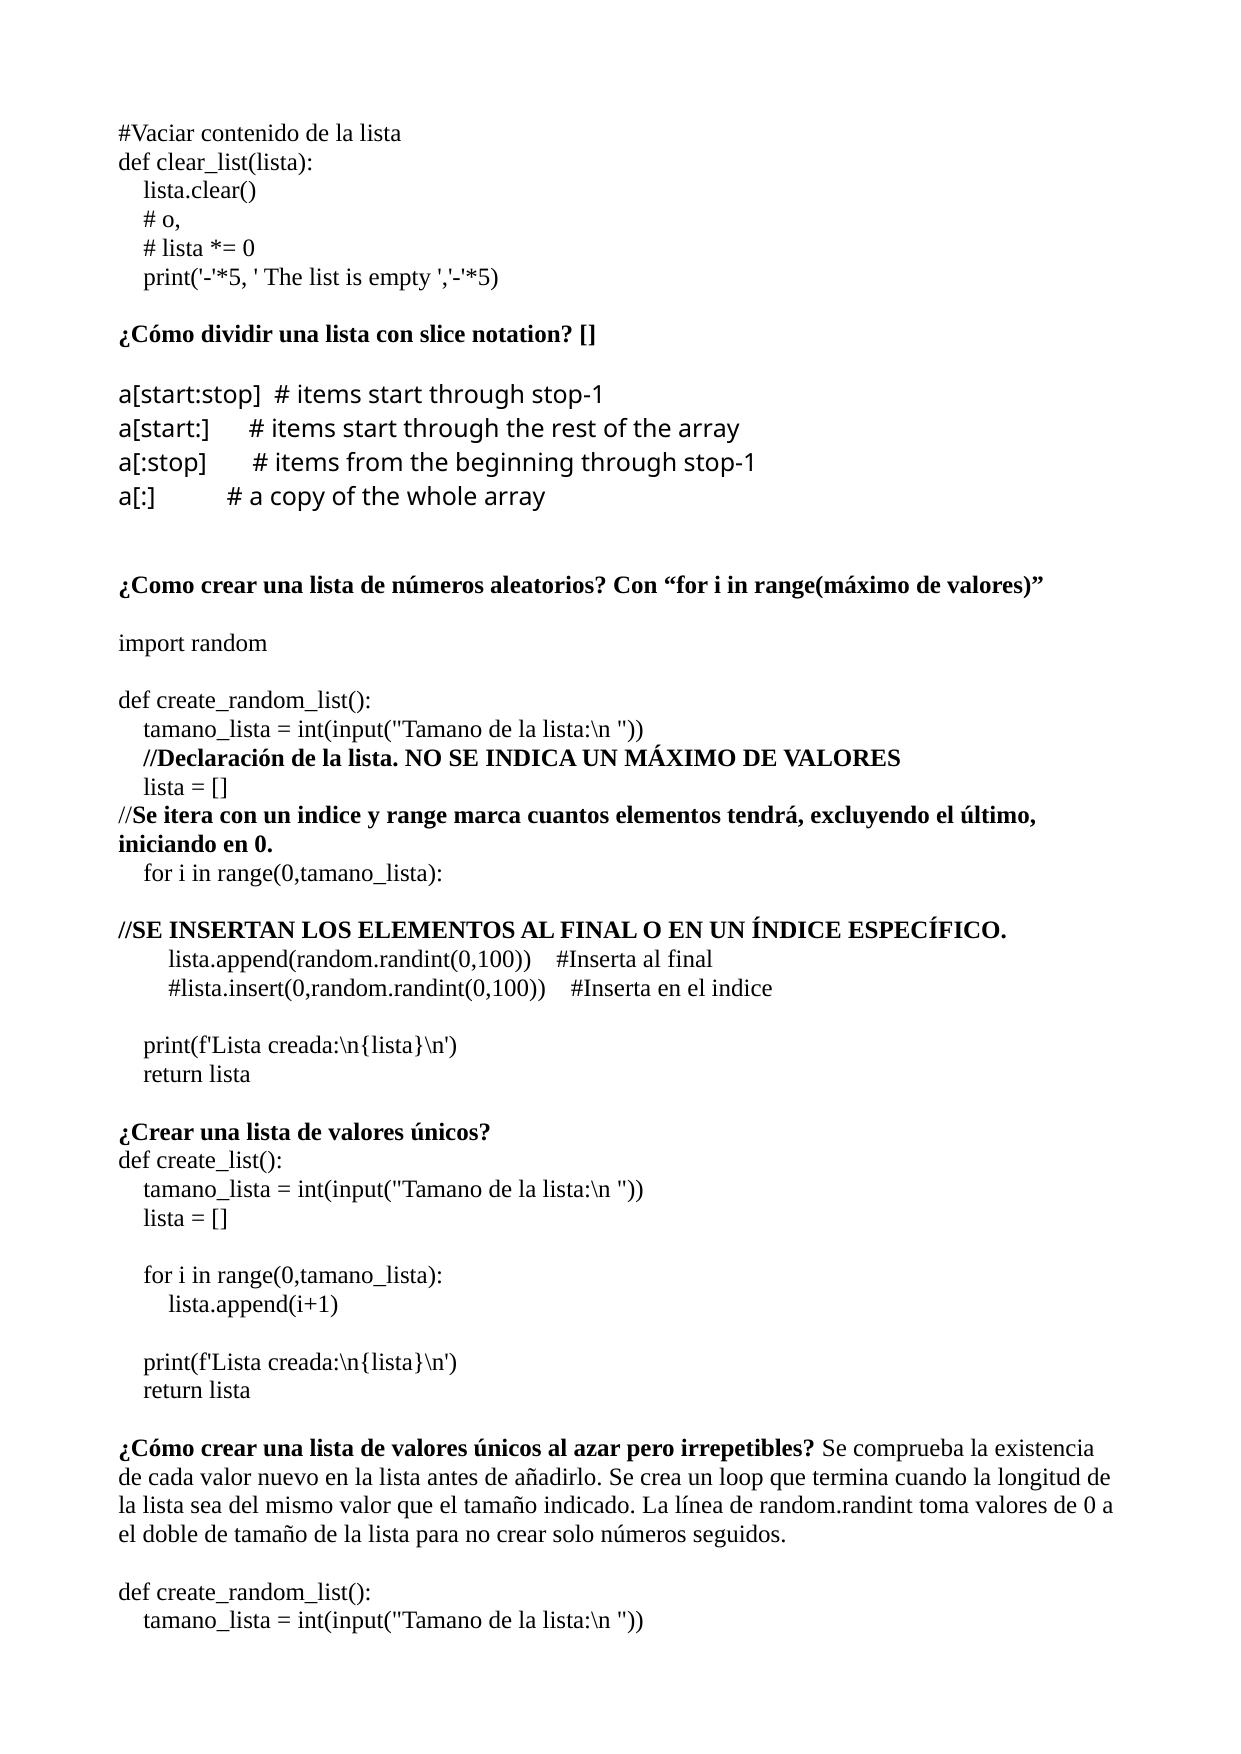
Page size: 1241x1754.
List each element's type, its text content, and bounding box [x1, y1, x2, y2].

text print('-'*5, ' The list is empty ','-'*5) [118, 262, 1122, 291]
text ¿Crear una lista de valores únicos? [118, 1117, 1122, 1146]
text a[:] # a copy of the whole array [118, 479, 1122, 513]
text def create_list(): [118, 1146, 1122, 1174]
text lista = [] [118, 772, 1122, 801]
text ¿Cómo crear una lista de valores únicos al azar pero irrepetibles? Se comprueba la existencia de cada valor nuevo en la lista antes de añadirlo. Se crea un loop que termina cuando la longitud de la lista sea del mismo valor que el tamaño indicado. La línea de random.randint toma valores de 0 a el doble de tamaño de la lista para no crear solo números seguidos. [118, 1433, 1122, 1548]
text lista.append(i+1) [118, 1289, 1122, 1318]
text a[start:] # items start through the rest of the array [118, 411, 1122, 445]
text a[:stop] # items from the beginning through stop-1 [118, 445, 1122, 479]
text lista.clear() [118, 176, 1122, 204]
text ¿Como crear una lista de números aleatorios? Con “for i in range(máximo de valores)” [118, 571, 1122, 599]
text //SE INSERTAN LOS ELEMENTOS AL FINAL O EN UN ÍNDICE ESPECÍFICO. [118, 916, 1122, 944]
text //Declaración de la lista. NO SE INDICA UN MÁXIMO DE VALORES [118, 743, 1122, 772]
text def create_random_list(): [118, 686, 1122, 714]
text a[start:stop] # items start through stop-1 [118, 377, 1122, 411]
text lista = [] [118, 1203, 1122, 1232]
text for i in range(0,tamano_lista): [118, 1261, 1122, 1289]
text //Se itera con un indice y range marca cuantos elementos tendrá, excluyendo el último, iniciando en 0. [118, 801, 1122, 858]
text for i in range(0,tamano_lista): [118, 858, 1122, 887]
text #lista.insert(0,random.randint(0,100)) #Inserta en el indice [118, 973, 1122, 1002]
text # o, [118, 204, 1122, 233]
text #Vaciar contenido de la lista [118, 118, 1122, 147]
text return lista [118, 1059, 1122, 1088]
text # lista *= 0 [118, 233, 1122, 262]
text print(f'Lista creada:\n{lista}\n') [118, 1031, 1122, 1059]
text tamano_lista = int(input("Tamano de la lista:\n ")) [118, 714, 1122, 743]
text ¿Cómo dividir una lista con slice notation? [] [118, 319, 1122, 348]
text return lista [118, 1376, 1122, 1404]
text print(f'Lista creada:\n{lista}\n') [118, 1347, 1122, 1376]
text lista.append(random.randint(0,100)) #Inserta al final [118, 944, 1122, 973]
text def create_random_list(): [118, 1577, 1122, 1606]
text tamano_lista = int(input("Tamano de la lista:\n ")) [118, 1174, 1122, 1203]
text tamano_lista = int(input("Tamano de la lista:\n ")) [118, 1606, 1122, 1634]
text import random [118, 628, 1122, 657]
text def clear_list(lista): [118, 147, 1122, 176]
